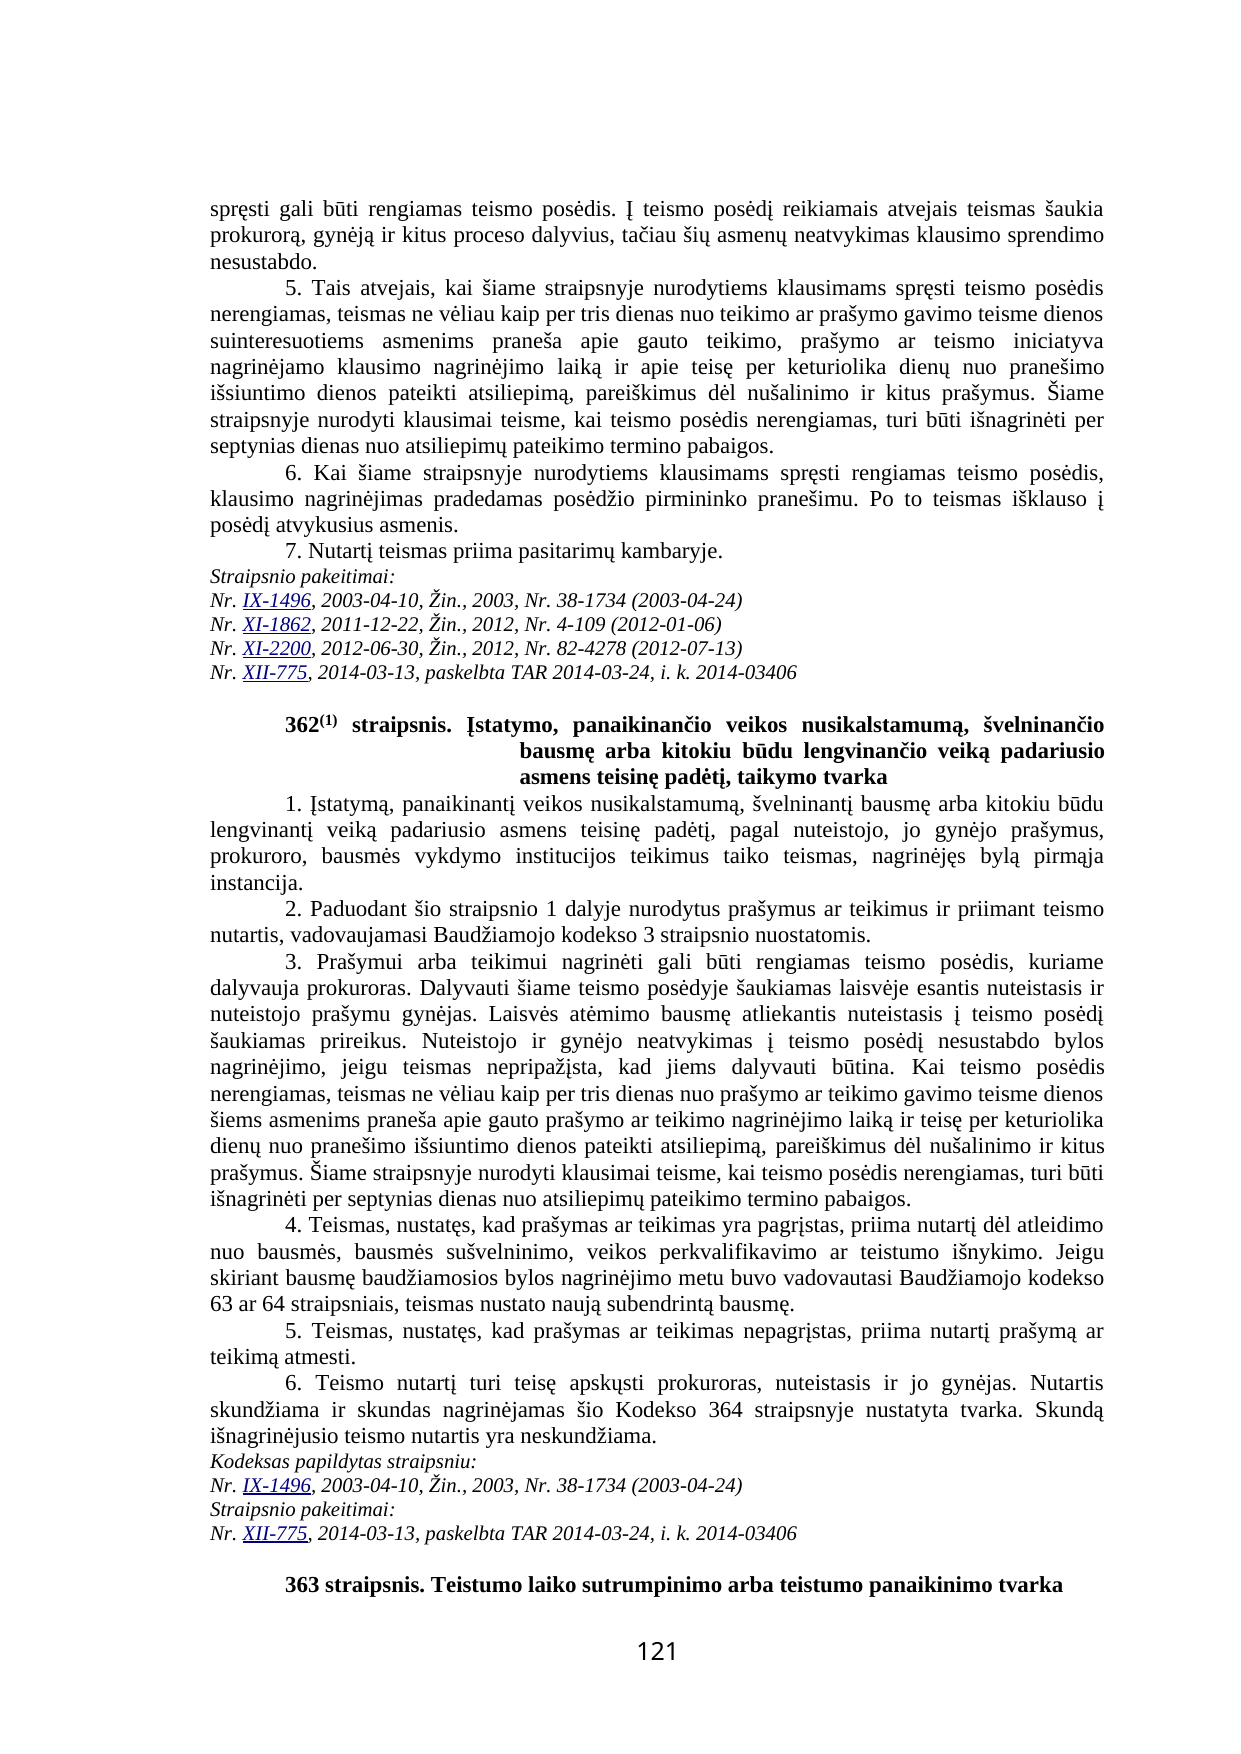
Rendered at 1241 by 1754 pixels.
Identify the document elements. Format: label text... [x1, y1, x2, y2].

text 2. Paduodant šio straipsnio 1 dalyje nurodytus prašymus ar teikimus ir priimant teismo nutartis, vadovaujamasi Baudžiamojo kodekso 3 straipsnio nuostatomis. [210, 895, 1106, 948]
text 7. Nutartį teismas priima pasitarimų kambaryje. [210, 538, 1106, 564]
text 6. Teismo nutartį turi teisę apskųsti prokuroras, nuteistasis ir jo gynėjas. Nutartis skundžiama ir skundas nagrinėjamas šio Kodekso 364 straipsnyje nustatyta tvarka. Skundą išnagrinėjusio teismo nutartis yra neskundžiama. [210, 1369, 1106, 1448]
text Nr. XI-2200, 2012-06-30, Žin., 2012, Nr. 82-4278 (2012-07-13) [210, 636, 1106, 660]
text 1. Įstatymą, panaikinantį veikos nusikalstamumą, švelninantį bausmę arba kitokiu būdu lengvinantį veiką padariusio asmens teisinę padėtį, pagal nuteistojo, jo gynėjo prašymus, prokuroro, bausmės vykdymo institucijos teikimus taiko teismas, nagrinėjęs bylą pirmąja instancija. [210, 790, 1106, 895]
text Nr. IX-1496, 2003-04-10, Žin., 2003, Nr. 38-1734 (2003-04-24) [210, 588, 1106, 612]
text 4. Teismas, nustatęs, kad prašymas ar teikimas yra pagrįstas, priima nutartį dėl atleidimo nuo bausmės, bausmės sušvelninimo, veikos perkvalifikavimo ar teistumo išnykimo. Jeigu skiriant bausmę baudžiamosios bylos nagrinėjimo metu buvo vadovautasi Baudžiamojo kodekso 63 ar 64 straipsniais, teismas nustato naują subendrintą bausmę. [210, 1211, 1106, 1317]
text Nr. XI-1862, 2011-12-22, Žin., 2012, Nr. 4-109 (2012-01-06) [210, 612, 1106, 636]
text Nr. IX-1496, 2003-04-10, Žin., 2003, Nr. 38-1734 (2003-04-24) [210, 1473, 1106, 1497]
text 3. Prašymui arba teikimui nagrinėti gali būti rengiamas teismo posėdis, kuriame dalyvauja prokuroras. Dalyvauti šiame teismo posėdyje šaukiamas laisvėje esantis nuteistasis ir nuteistojo prašymu gynėjas. Laisvės atėmimo bausmę atliekantis nuteistasis į teismo posėdį šaukiamas prireikus. Nuteistojo ir gynėjo neatvykimas į teismo posėdį nesustabdo bylos nagrinėjimo, jeigu teismas nepripažįsta, kad jiems dalyvauti būtina. Kai teismo posėdis nerengiamas, teismas ne vėliau kaip per tris dienas nuo prašymo ar teikimo gavimo teisme dienos šiems asmenims praneša apie gauto prašymo ar teikimo nagrinėjimo laiką ir teisę per keturiolika dienų nuo pranešimo išsiuntimo dienos pateikti atsiliepimą, pareiškimus dėl nušalinimo ir kitus prašymus. Šiame straipsnyje nurodyti klausimai teisme, kai teismo posėdis nerengiamas, turi būti išnagrinėti per septynias dienas nuo atsiliepimų pateikimo termino pabaigos. [210, 948, 1106, 1211]
text Nr. XII-775, 2014-03-13, paskelbta TAR 2014-03-24, i. k. 2014-03406 [210, 660, 1106, 684]
text Nr. XII-775, 2014-03-13, paskelbta TAR 2014-03-24, i. k. 2014-03406 [210, 1521, 1106, 1545]
text 6. Kai šiame straipsnyje nurodytiems klausimams spręsti rengiamas teismo posėdis, klausimo nagrinėjimas pradedamas posėdžio pirmininko pranešimu. Po to teismas išklauso į posėdį atvykusius asmenis. [210, 458, 1106, 538]
text 363 straipsnis. Teistumo laiko sutrumpinimo arba teistumo panaikinimo tvarka [285, 1571, 1106, 1597]
text spręsti gali būti rengiamas teismo posėdis. Į teismo posėdį reikiamais atvejais teismas šaukia prokurorą, gynėją ir kitus proceso dalyvius, tačiau šių asmenų neatvykimas klausimo sprendimo nesustabdo. [210, 195, 1106, 274]
text Straipsnio pakeitimai: [210, 564, 1106, 588]
text 5. Tais atvejais, kai šiame straipsnyje nurodytiems klausimams spręsti teismo posėdis nerengiamas, teismas ne vėliau kaip per tris dienas nuo teikimo ar prašymo gavimo teisme dienos suinteresuotiems asmenims praneša apie gauto teikimo, prašymo ar teismo iniciatyva nagrinėjamo klausimo nagrinėjimo laiką ir apie teisę per keturiolika dienų nuo pranešimo išsiuntimo dienos pateikti atsiliepimą, pareiškimus dėl nušalinimo ir kitus prašymus. Šiame straipsnyje nurodyti klausimai teisme, kai teismo posėdis nerengiamas, turi būti išnagrinėti per septynias dienas nuo atsiliepimų pateikimo termino pabaigos. [210, 274, 1106, 458]
text Kodeksas papildytas straipsniu: [210, 1448, 1106, 1473]
text Straipsnio pakeitimai: [210, 1497, 1106, 1521]
text 5. Teismas, nustatęs, kad prašymas ar teikimas nepagrįstas, priima nutartį prašymą ar teikimą atmesti. [210, 1317, 1106, 1369]
text 362(1) straipsnis. Įstatymo, panaikinančio veikos nusikalstamumą, švelninančio bausmę arba kitokiu būdu lengvinančio veiką padariusio asmens teisinę padėtį, taikymo tvarka [285, 711, 1106, 790]
